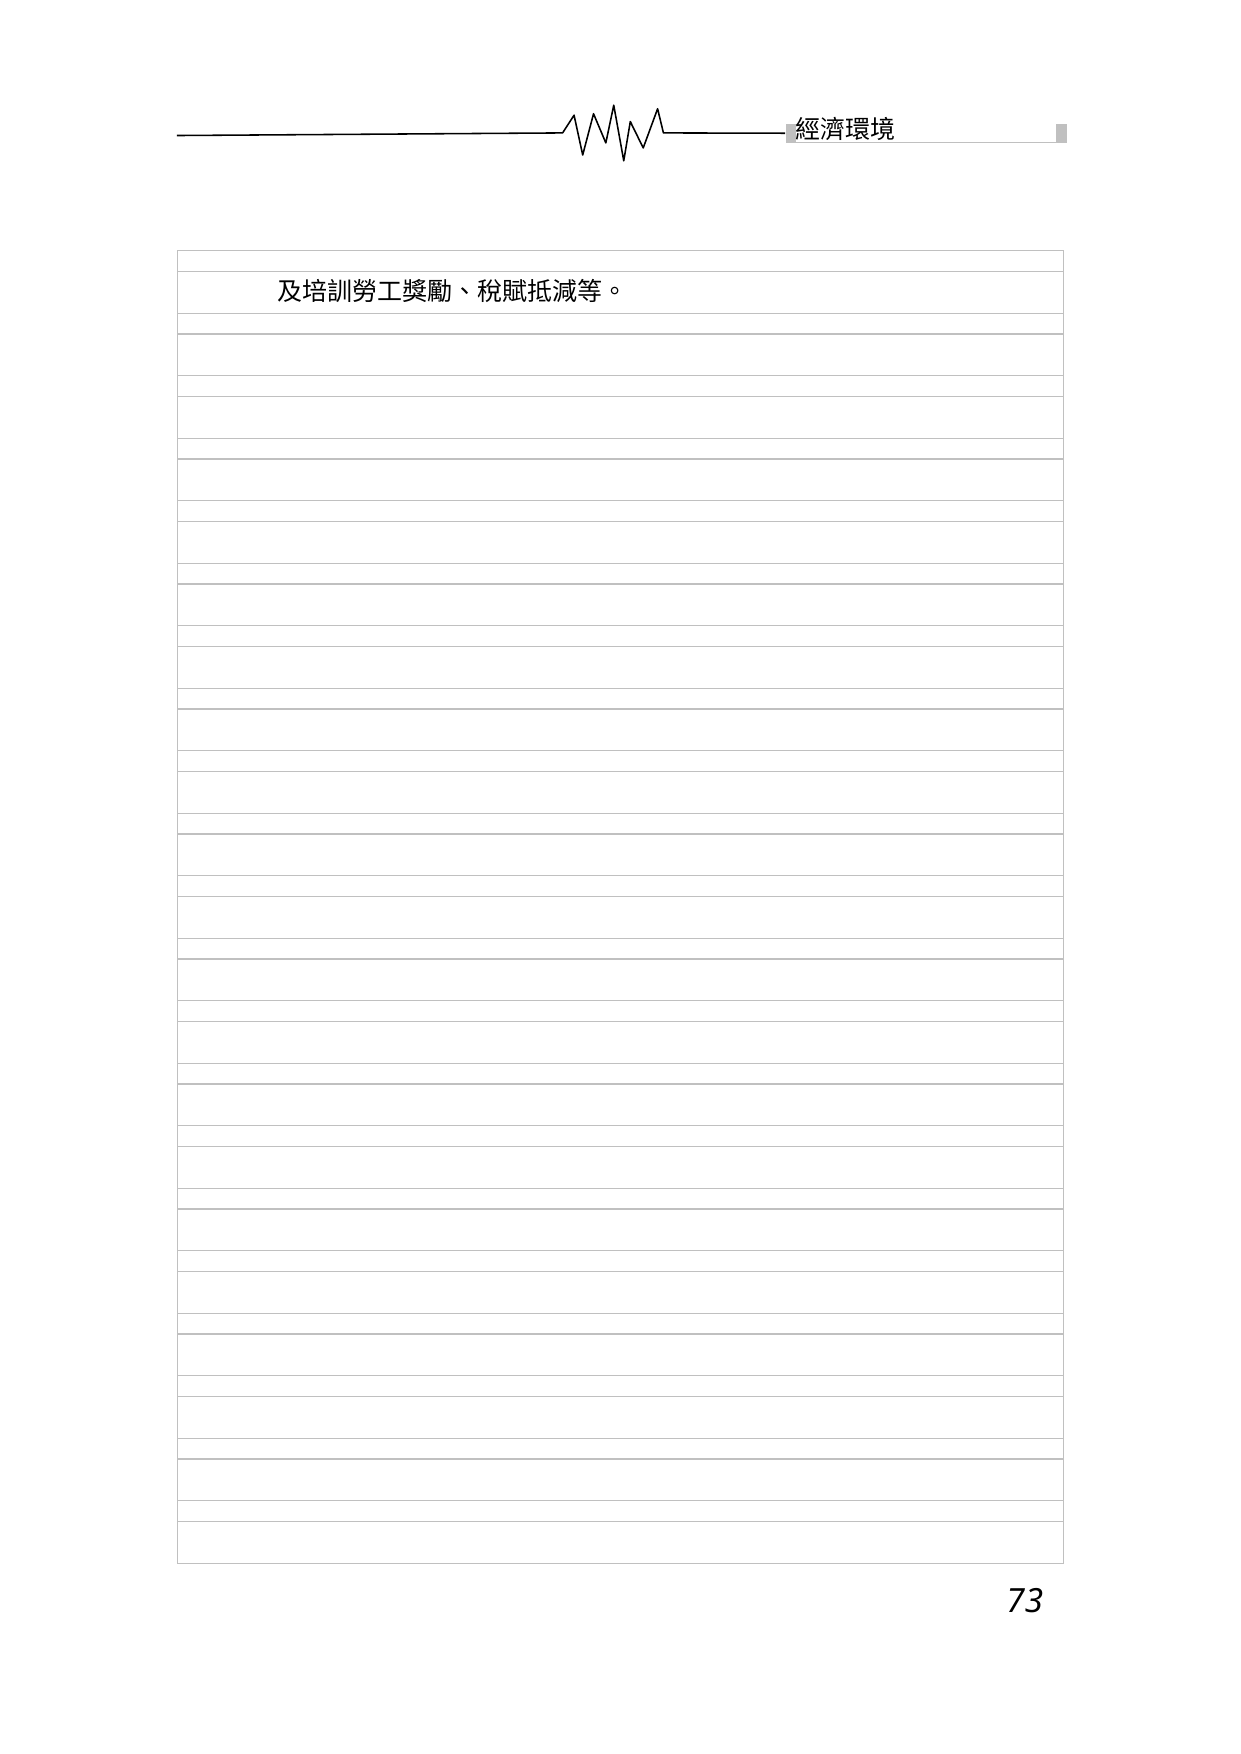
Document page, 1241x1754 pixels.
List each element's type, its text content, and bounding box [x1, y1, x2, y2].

text 及培訓勞工獎勵、稅賦抵減等。 [277, 272, 1063, 313]
text [277, 251, 1063, 271]
